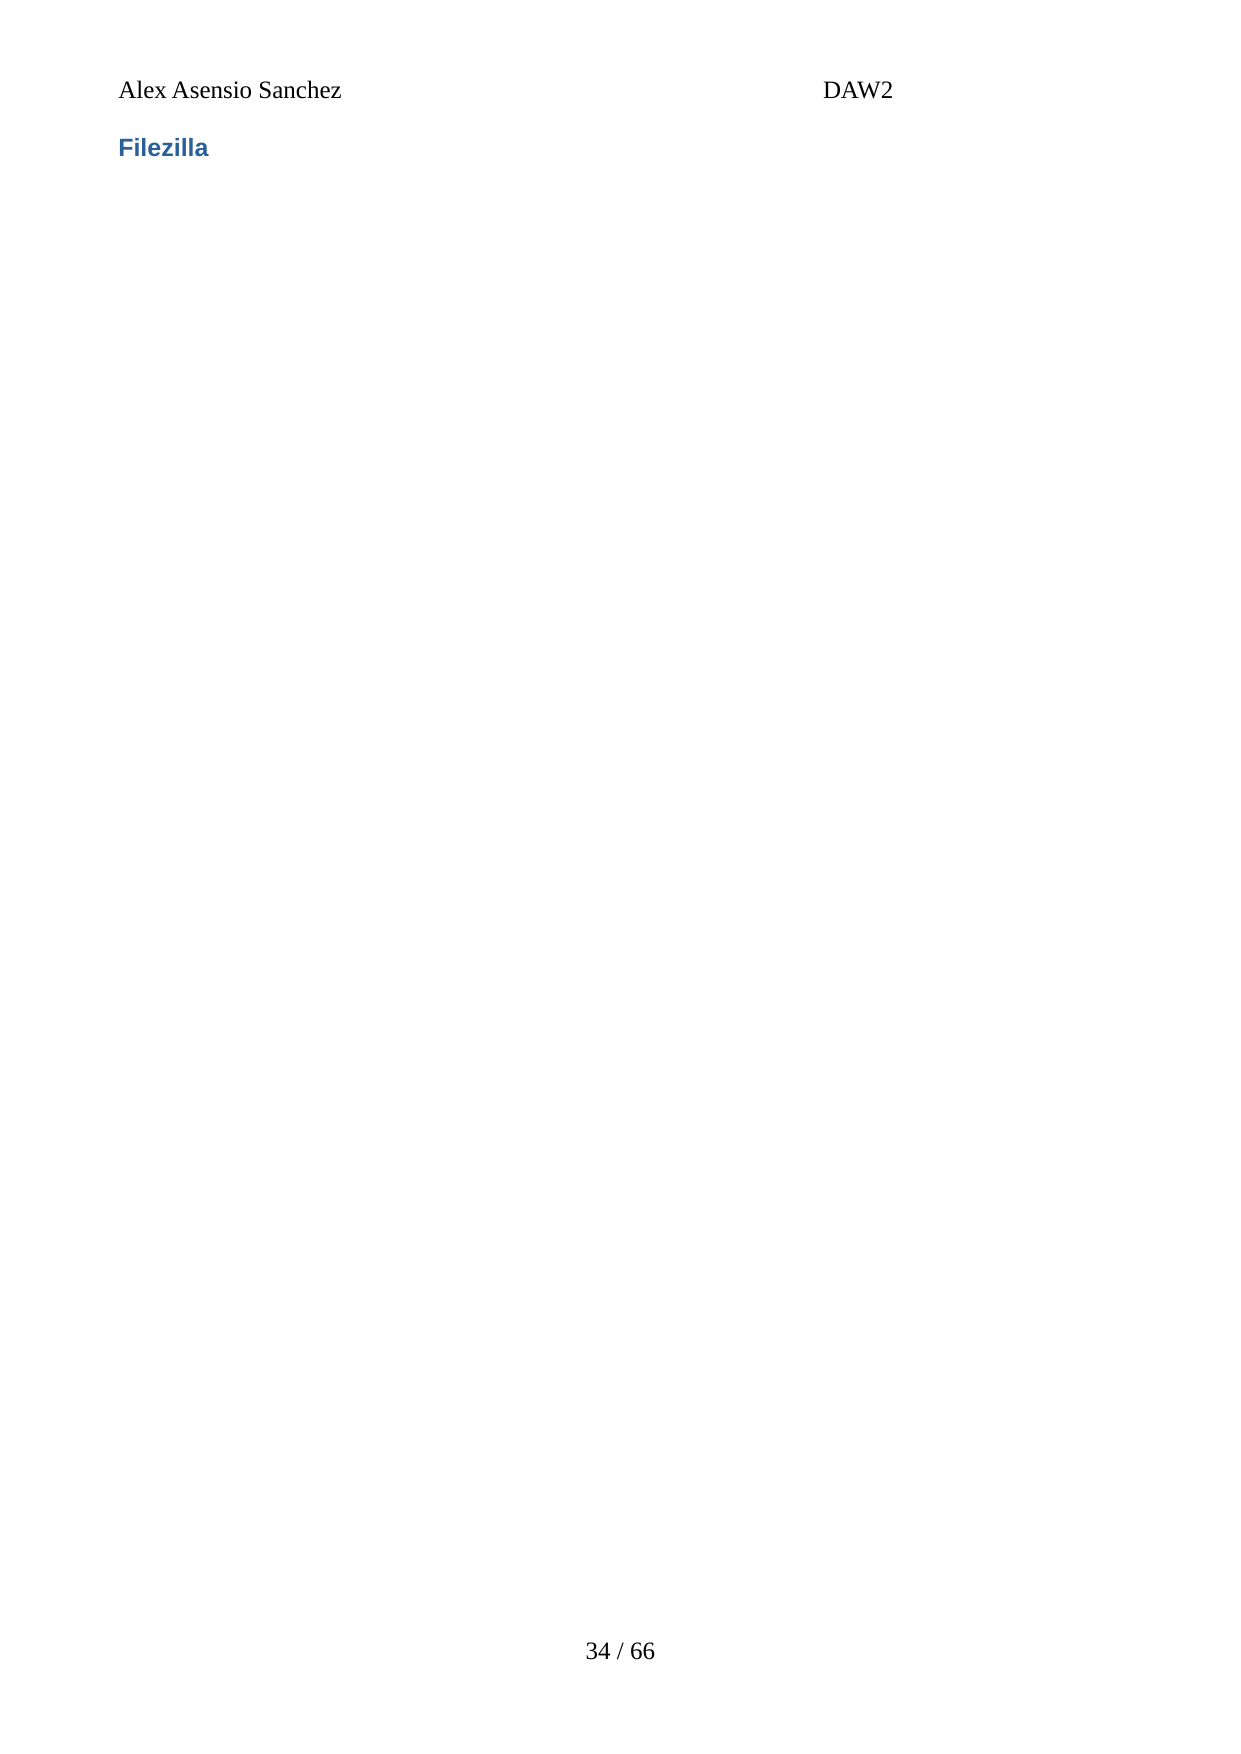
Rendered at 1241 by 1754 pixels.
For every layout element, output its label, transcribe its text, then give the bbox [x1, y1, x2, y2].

subtitle Filezilla [118, 133, 1122, 161]
